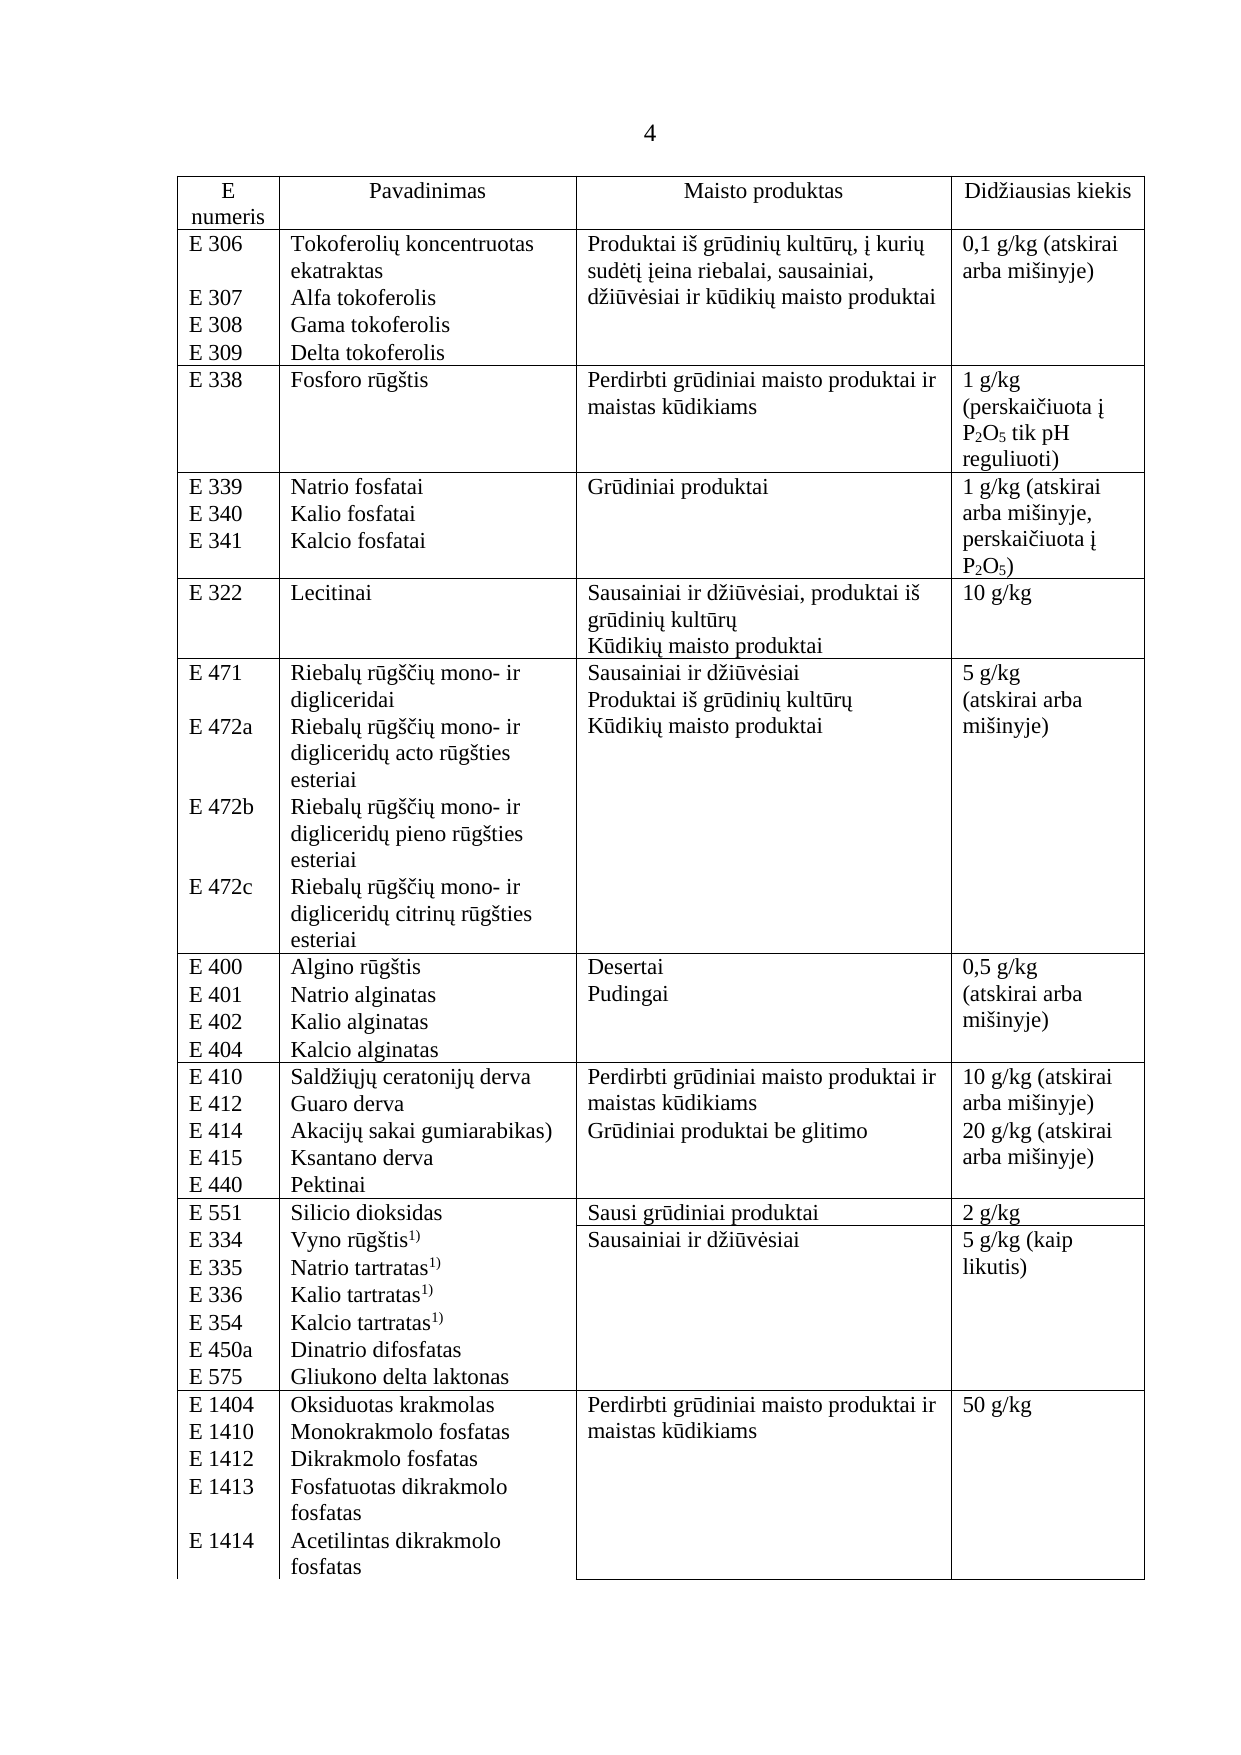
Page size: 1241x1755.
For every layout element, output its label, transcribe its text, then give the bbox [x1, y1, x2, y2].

table_header Maisto produktas [577, 177, 951, 229]
table_cell E 1410 [178, 1417, 279, 1444]
table_cell E 472b [178, 792, 279, 872]
table_header Didžiausias kiekis [952, 177, 1144, 229]
table_header Pavadinimas [280, 177, 576, 229]
table_cell E 335 [178, 1253, 279, 1280]
table_cell Alfa tokoferolis [280, 283, 576, 311]
table_cell 0,5 g/kg (atskirai arba mišinyje) [952, 954, 1144, 1062]
table_cell Natrio alginatas [280, 980, 576, 1007]
table_cell Vyno rūgštis1) [280, 1225, 576, 1253]
table_cell Gama tokoferolis [280, 311, 576, 338]
table_cell Sausainiai ir džiūvėsiai [577, 1226, 951, 1390]
table_cell Akacijų sakai gumiarabikas) [280, 1117, 576, 1143]
table_cell E 334 [178, 1225, 279, 1253]
table_cell Desertai Pudingai [577, 954, 951, 1062]
table_cell E 414 [178, 1117, 279, 1143]
table_cell Sausi grūdiniai produktai [577, 1199, 951, 1225]
table_cell E 415 [178, 1143, 279, 1171]
table_cell 50 g/kg [952, 1391, 1144, 1579]
table_cell Kalcio alginatas [280, 1035, 576, 1062]
table_cell E 1413 [178, 1472, 279, 1526]
table_cell Pektinai [280, 1171, 576, 1198]
table_cell E 338 [178, 366, 279, 472]
table_cell E 410 [178, 1063, 279, 1089]
table_cell Kalio alginatas [280, 1007, 576, 1034]
table_cell Saldžiųjų ceratonijų derva [280, 1063, 576, 1089]
table_cell 0,1 g/kg (atskirai arba mišinyje) [952, 230, 1144, 365]
table_cell E 306 [178, 230, 279, 283]
table_cell Riebalų rūgščių mono- ir digliceridų citrinų rūgšties esteriai [280, 872, 576, 952]
table_cell E 400 [178, 954, 279, 980]
table_cell 2 g/kg [952, 1199, 1144, 1225]
table_cell E 551 [178, 1199, 279, 1225]
table_cell E 472c [178, 872, 279, 952]
table_cell E 309 [178, 338, 279, 365]
table_cell Perdirbti grūdiniai maisto produktai ir maistas kūdikiams [577, 1063, 951, 1117]
table_cell Ksantano derva [280, 1143, 576, 1171]
table_cell Tokoferolių koncentruotas ekatraktas [280, 230, 576, 283]
table_cell 10 g/kg (atskirai arba mišinyje) [952, 1063, 1144, 1117]
table_cell Kalio tartratas1) [280, 1280, 576, 1307]
table_cell Riebalų rūgščių mono- ir digliceridų acto rūgšties esteriai [280, 712, 576, 792]
table_cell E 575 [178, 1362, 279, 1390]
table_cell Monokrakmolo fosfatas [280, 1417, 576, 1444]
table_cell 1 g/kg (perskaičiuota į P2O5 tik pH reguliuoti) [952, 366, 1144, 472]
table_cell E 471 [178, 659, 279, 712]
table_cell Dikrakmolo fosfatas [280, 1445, 576, 1472]
table_cell E 341 [178, 527, 279, 578]
table_cell Grūdiniai produktai be glitimo [577, 1117, 951, 1198]
table_cell E 1404 [178, 1391, 279, 1417]
table_cell Riebalų rūgščių mono- ir digliceridai [280, 659, 576, 712]
table_cell E 412 [178, 1089, 279, 1117]
table_cell Riebalų rūgščių mono- ir digliceridų pieno rūgšties esteriai [280, 792, 576, 872]
table_cell Sausainiai ir džiūvėsiai, produktai iš grūdinių kultūrų Kūdikių maisto produktai [577, 579, 951, 658]
table_cell E 404 [178, 1035, 279, 1062]
table_cell Natrio fosfatai [280, 473, 576, 499]
table_cell Lecitinai [280, 579, 576, 658]
table_cell E 322 [178, 579, 279, 658]
table_cell E 472a [178, 712, 279, 792]
table_cell Fosfatuotas dikrakmolo fosfatas [280, 1472, 576, 1526]
table_cell Guaro derva [280, 1089, 576, 1117]
table_cell E 401 [178, 980, 279, 1007]
table_cell Gliukono delta laktonas [280, 1362, 576, 1390]
table_cell Perdirbti grūdiniai maisto produktai ir maistas kūdikiams [577, 1391, 951, 1579]
table_cell E 450a [178, 1335, 279, 1362]
table_cell E 340 [178, 499, 279, 527]
table_cell Algino rūgštis [280, 954, 576, 980]
table_cell 1 g/kg (atskirai arba mišinyje, perskaičiuota į P2O5) [952, 473, 1144, 578]
table_cell Natrio tartratas1) [280, 1253, 576, 1280]
table_cell Kalcio fosfatai [280, 527, 576, 578]
table_cell Grūdiniai produktai [577, 473, 951, 578]
table_cell Delta tokoferolis [280, 338, 576, 365]
table_cell 5 g/kg (atskirai arba mišinyje) [952, 659, 1144, 952]
table_cell E 307 [178, 283, 279, 311]
table_cell E 402 [178, 1007, 279, 1034]
table_cell 10 g/kg [952, 579, 1144, 658]
table_cell E 354 [178, 1308, 279, 1335]
table_cell E 336 [178, 1280, 279, 1307]
table_cell E 308 [178, 311, 279, 338]
table_header E numeris [178, 177, 279, 229]
table_cell Oksiduotas krakmolas [280, 1391, 576, 1417]
table_cell Fosforo rūgštis [280, 366, 576, 472]
table_cell E 339 [178, 473, 279, 499]
table_cell Silicio dioksidas [280, 1199, 576, 1225]
table_cell E 1412 [178, 1445, 279, 1472]
table_cell 5 g/kg (kaip likutis) [952, 1226, 1144, 1390]
table_cell Perdirbti grūdiniai maisto produktai ir maistas kūdikiams [577, 366, 951, 472]
table_cell Acetilintas dikrakmolo fosfatas [280, 1526, 576, 1579]
table_cell Kalcio tartratas1) [280, 1308, 576, 1335]
table_cell E 1414 [178, 1526, 279, 1579]
table_cell 20 g/kg (atskirai arba mišinyje) [952, 1117, 1144, 1198]
table_cell Produktai iš grūdinių kultūrų, į kurių sudėtį įeina riebalai, sausainiai, džiūvėsiai ir kūdikių maisto produktai [577, 230, 951, 365]
table_cell Sausainiai ir džiūvėsiai Produktai iš grūdinių kultūrų Kūdikių maisto produktai [577, 659, 951, 952]
table_cell Kalio fosfatai [280, 499, 576, 527]
table_cell Dinatrio difosfatas [280, 1335, 576, 1362]
table_cell E 440 [178, 1171, 279, 1198]
